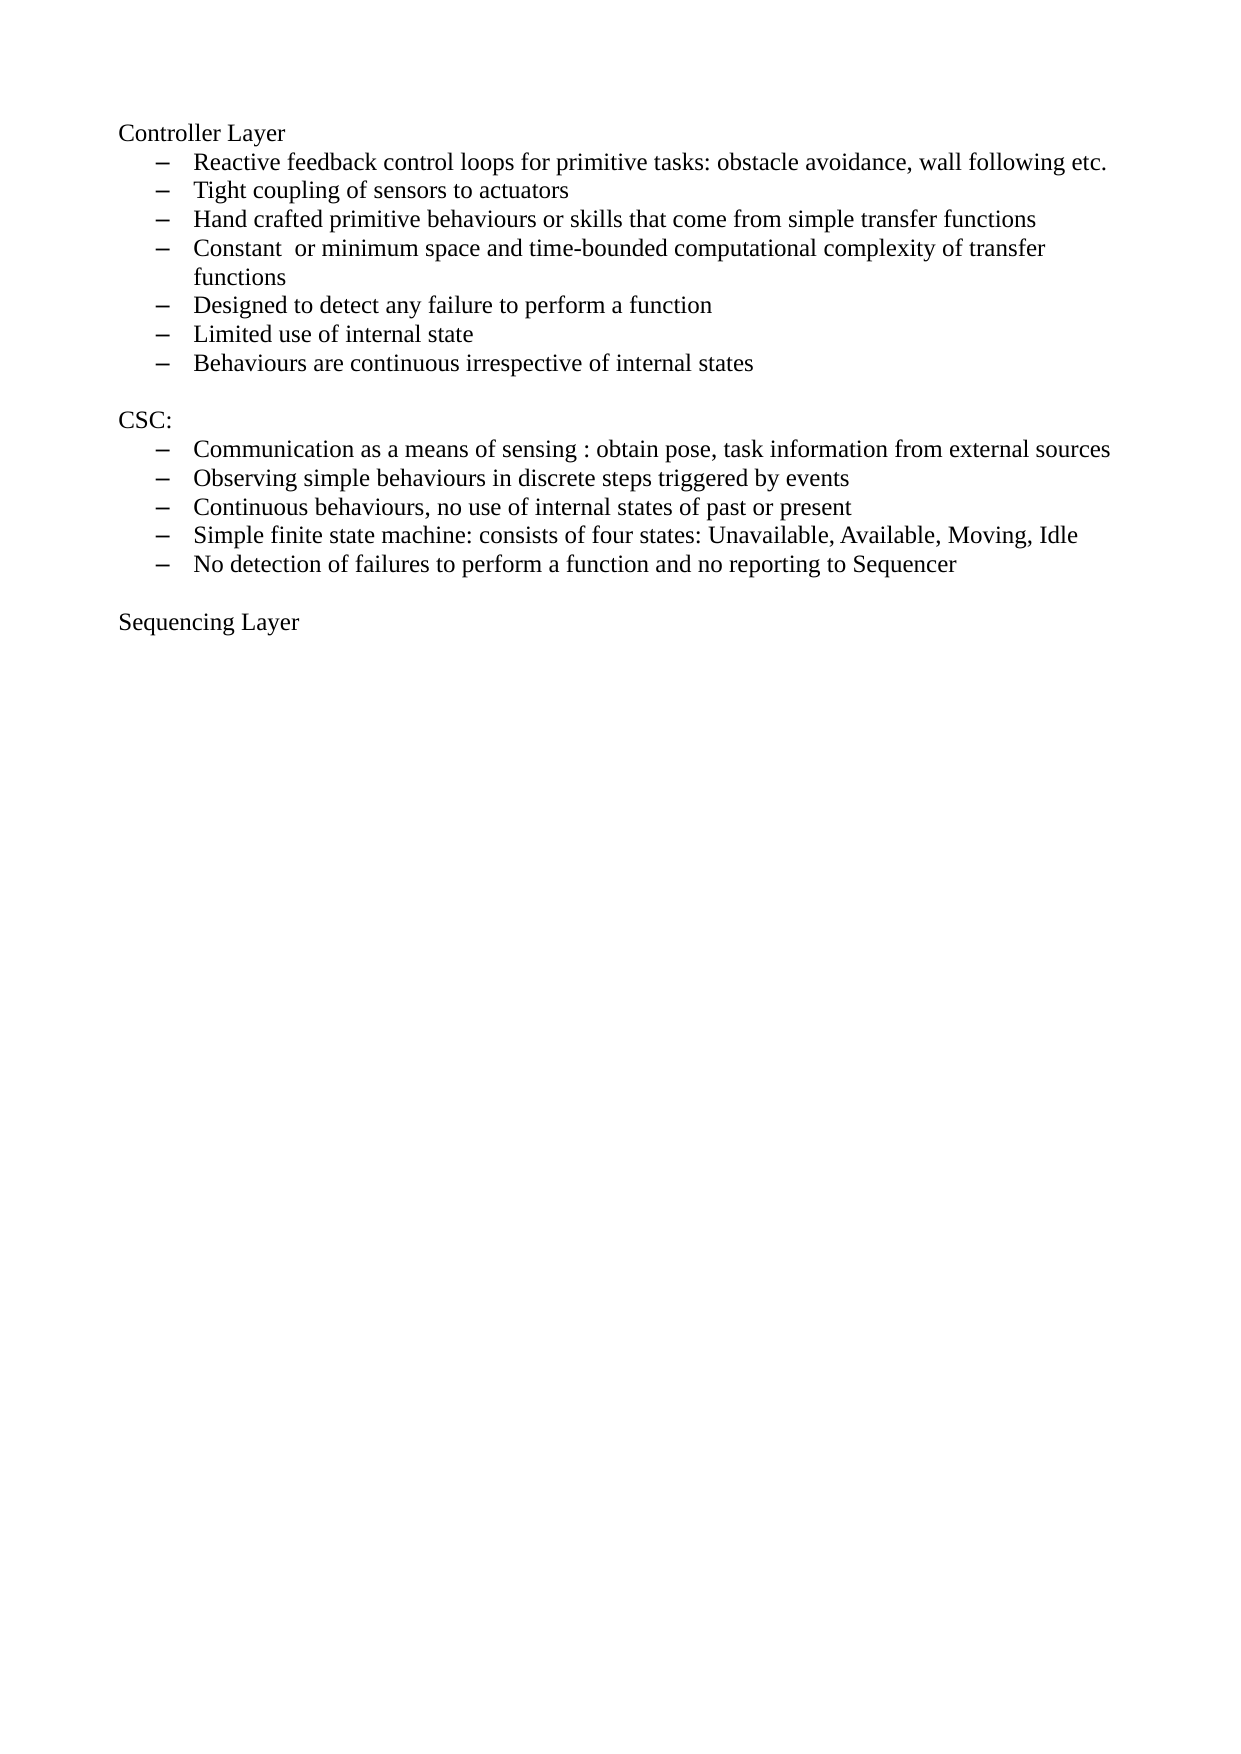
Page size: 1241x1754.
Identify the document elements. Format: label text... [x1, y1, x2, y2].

list Constant or minimum space and time-bounded computational complexity of transfer functions [156, 233, 1122, 291]
list Tight coupling of sensors to actuators [156, 176, 1122, 204]
list Behaviours are continuous irrespective of internal states [156, 348, 1122, 377]
text Controller Layer [118, 118, 1122, 147]
list Communication as a means of sensing : obtain pose, task information from external sources [156, 434, 1122, 463]
list Simple finite state machine: consists of four states: Unavailable, Available, Moving, Idle [156, 521, 1122, 549]
list Designed to detect any failure to perform a function [156, 291, 1122, 319]
list No detection of failures to perform a function and no reporting to Sequencer [156, 549, 1122, 578]
text CSC: [118, 406, 1122, 434]
list Hand crafted primitive behaviours or skills that come from simple transfer functions [156, 204, 1122, 233]
list Limited use of internal state [156, 319, 1122, 348]
text Sequencing Layer [118, 607, 1122, 636]
list Reactive feedback control loops for primitive tasks: obstacle avoidance, wall following etc. [156, 147, 1122, 176]
list Continuous behaviours, no use of internal states of past or present [156, 492, 1122, 521]
list Observing simple behaviours in discrete steps triggered by events [156, 463, 1122, 492]
